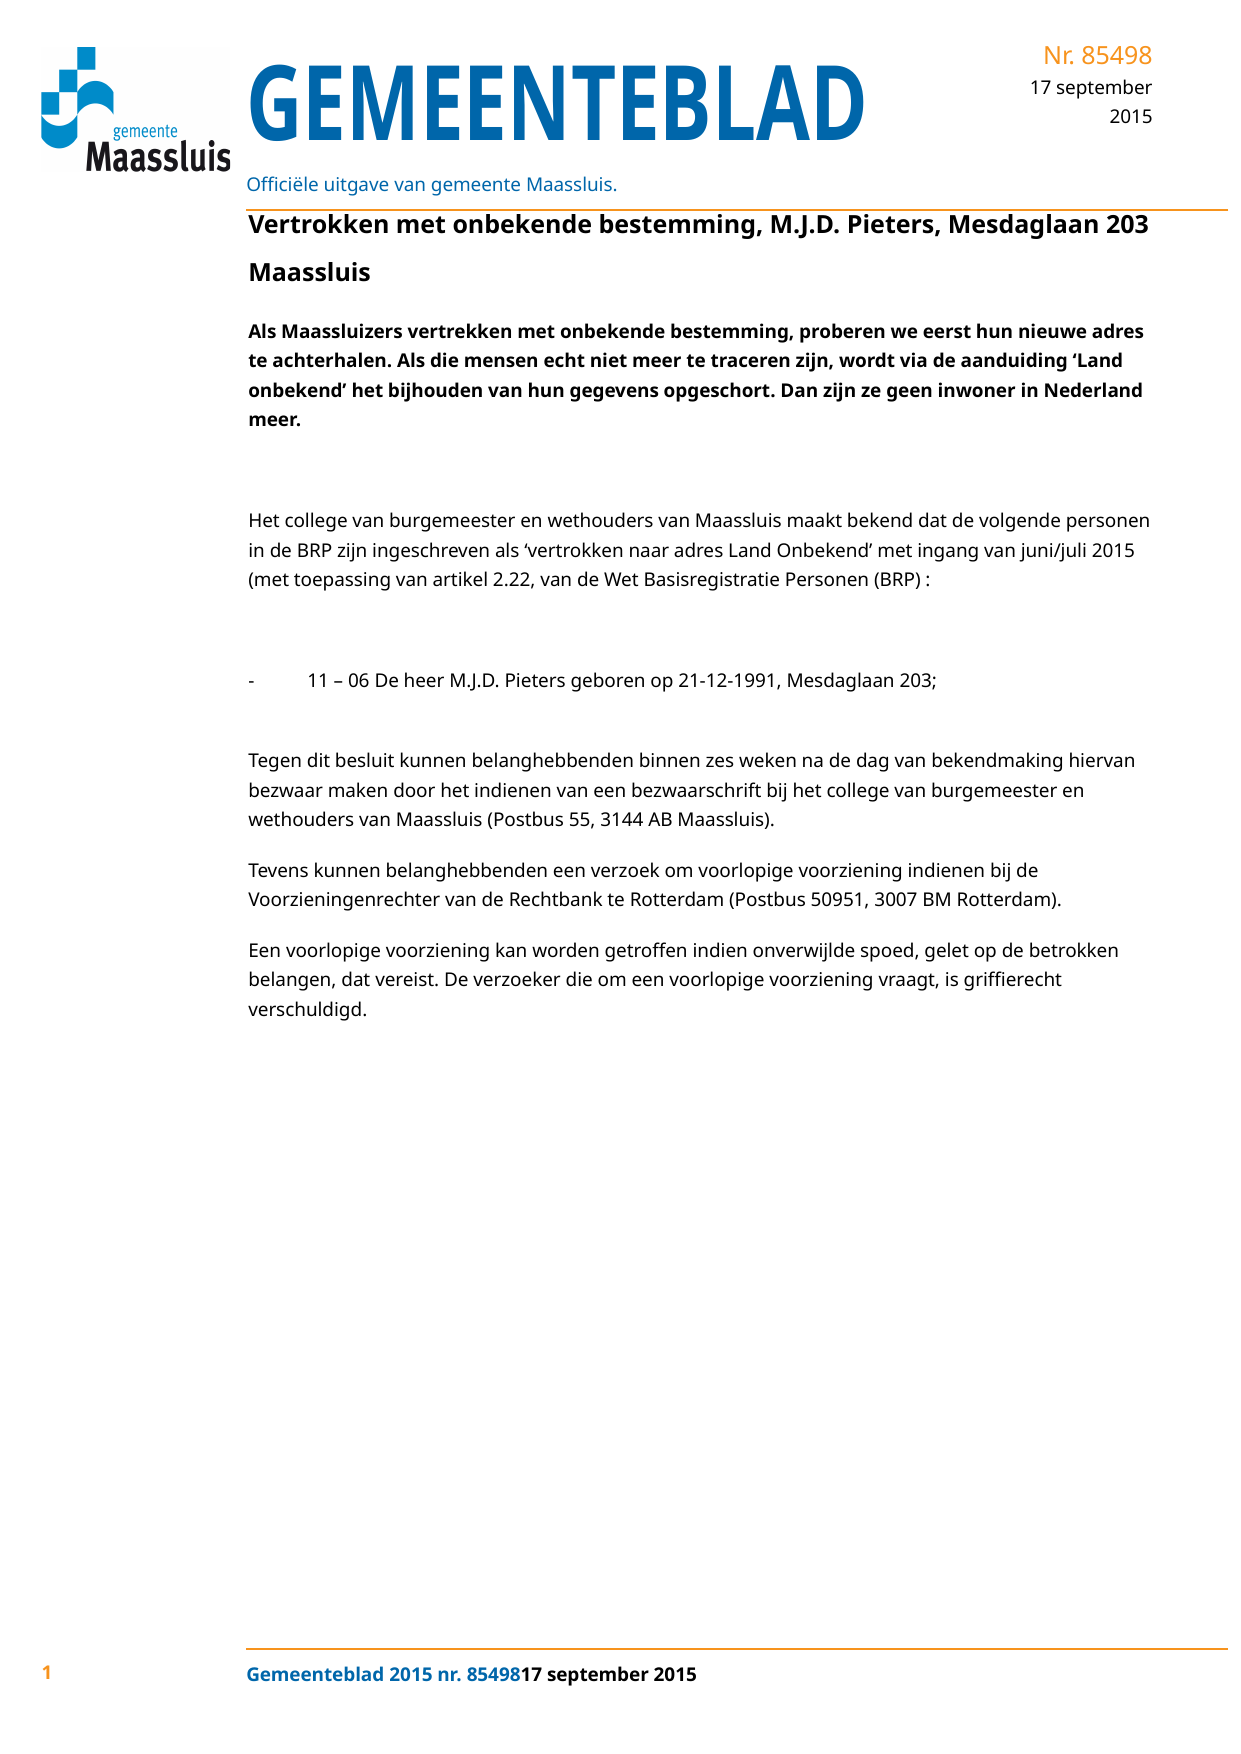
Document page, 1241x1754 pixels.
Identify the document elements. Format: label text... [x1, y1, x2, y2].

list 11 – 06 De heer M.J.D. Pieters geboren op 21-12-1991, Mesdaglaan 203; [248, 667, 1152, 693]
text Vertrokken met onbekende bestemming, M.J.D. Pieters, Mesdaglaan 203 Maassluis [248, 211, 1152, 288]
picture [41, 47, 231, 172]
text Een voorlopige voorziening kan worden getroffen indien onverwijlde spoed, gelet op de betrokken belangen, dat vereist. De verzoeker die om een voorlopige voorziening vraagt, is griffierecht verschuldigd. [248, 937, 1152, 1022]
text Als Maassluizers vertrekken met onbekende bestemming, proberen we eerst hun nieuwe adres te achterhalen. Als die mensen echt niet meer te traceren zijn, wordt via de aanduiding ‘Land onbekend’ het bijhouden van hun gegevens opgeschort. Dan zijn ze geen inwoner in Nederland meer. [248, 318, 1152, 432]
text Het college van burgemeester en wethouders van Maassluis maakt bekend dat de volgende personen in de BRP zijn ingeschreven als ‘vertrokken naar adres Land Onbekend’ met ingang van juni/juli 2015 (met toepassing van artikel 2.22, van de Wet Basisregistratie Personen (BRP) : [248, 507, 1152, 592]
picture [41, 47, 77, 92]
text Tevens kunnen belanghebbenden een verzoek om voorlopige voorziening indienen bij de Voorzieningenrechter van de Rechtbank te Rotterdam (Postbus 50951, 3007 BM Rotterdam). [248, 857, 1152, 912]
text Tegen dit besluit kunnen belanghebbenden binnen zes weken na de dag van bekendmaking hiervan bezwaar maken door het indienen van een bezwaarschrift bij het college van burgemeester en wethouders van Maassluis (Postbus 55, 3144 AB Maassluis). [248, 747, 1152, 832]
